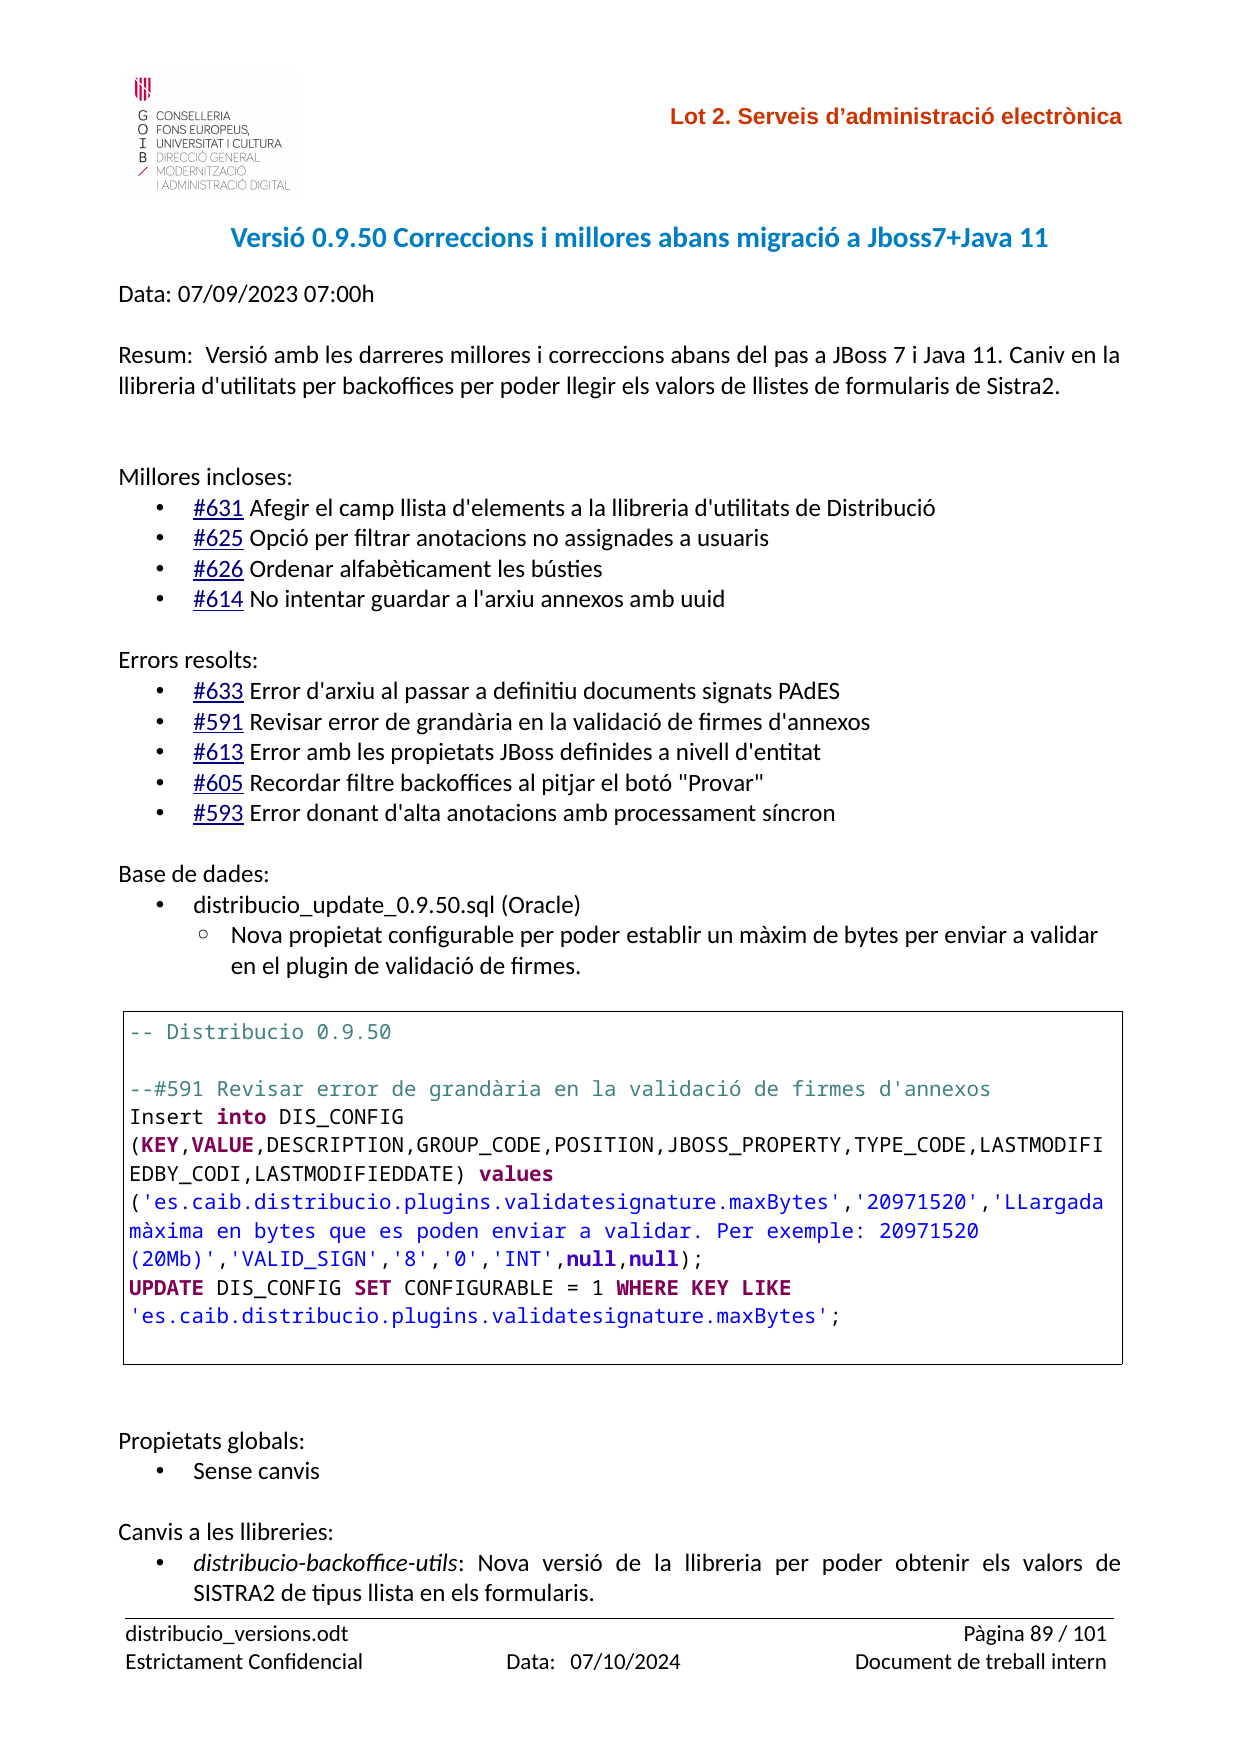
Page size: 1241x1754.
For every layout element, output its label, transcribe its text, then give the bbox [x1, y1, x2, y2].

text Data: 07/09/2023 07:00h [118, 278, 1122, 309]
list #631 Afegir el camp llista d'elements a la llibreria d'utilitats de Distribució [156, 492, 1122, 523]
text Canvis a les llibreries: [118, 1516, 1122, 1547]
list #625 Opció per filtrar anotacions no assignades a usuaris [156, 523, 1122, 553]
picture [126, 70, 299, 197]
table_header -- Distribucio 0.9.50 --#591 Revisar error de grandària en la validació de firmes d'annexos Insert into DIS_CONFIG (KEY,VALUE,DESCRIPTION,GROUP_CODE,POSITION,JBOSS_PROPERTY,TYPE_CODE,LASTMODIFIEDBY_CODI,LASTMODIFIEDDATE) values ('es.caib.distribucio.plugins.validatesignature.maxBytes','20971520','LLargada màxima en bytes que es poden enviar a validar. Per exemple: 20971520 (20Mb)','VALID_SIGN','8','0','INT',null,null); UPDATE DIS_CONFIG SET CONFIGURABLE = 1 WHERE KEY LIKE 'es.caib.distribucio.plugins.validatesignature.maxBytes'; [124, 1012, 1122, 1364]
list Nova propietat configurable per poder establir un màxim de bytes per enviar a validar en el plugin de validació de firmes. [193, 919, 1122, 980]
text Propietats globals: [118, 1425, 1122, 1455]
list Sense canvis [156, 1455, 1122, 1486]
list distribucio_update_0.9.50.sql (Oracle) [156, 889, 1122, 919]
list #614 No intentar guardar a l'arxiu annexos amb uuid [156, 584, 1122, 614]
list #626 Ordenar alfabèticament les bústies [156, 553, 1122, 584]
list #613 Error amb les propietats JBoss definides a nivell d'entitat [156, 736, 1122, 767]
list #633 Error d'arxiu al passar a definitiu documents signats PAdES [156, 675, 1122, 706]
text Errors resolts: [118, 645, 1122, 675]
list #591 Revisar error de grandària en la validació de firmes d'annexos [156, 706, 1122, 736]
text Base de dades: [118, 858, 1122, 889]
text Millores incloses: [118, 462, 1122, 492]
list distribucio-backoffice-utils: Nova versió de la llibreria per poder obtenir els valors de SISTRA2 de tipus llista en els formularis. [156, 1547, 1122, 1608]
subtitle Versió 0.9.50 Correccions i millores abans migració a Jboss7+Java 11 [153, 219, 1122, 255]
list #605 Recordar filtre backoffices al pitjar el botó "Provar" [156, 767, 1122, 797]
text Resum: Versió amb les darreres millores i correccions abans del pas a JBoss 7 i Java 11. Caniv en la llibreria d'utilitats per backoffices per poder llegir els valors de llistes de formularis de Sistra2. [118, 339, 1122, 401]
list #593 Error donant d'alta anotacions amb processament síncron [156, 797, 1122, 828]
